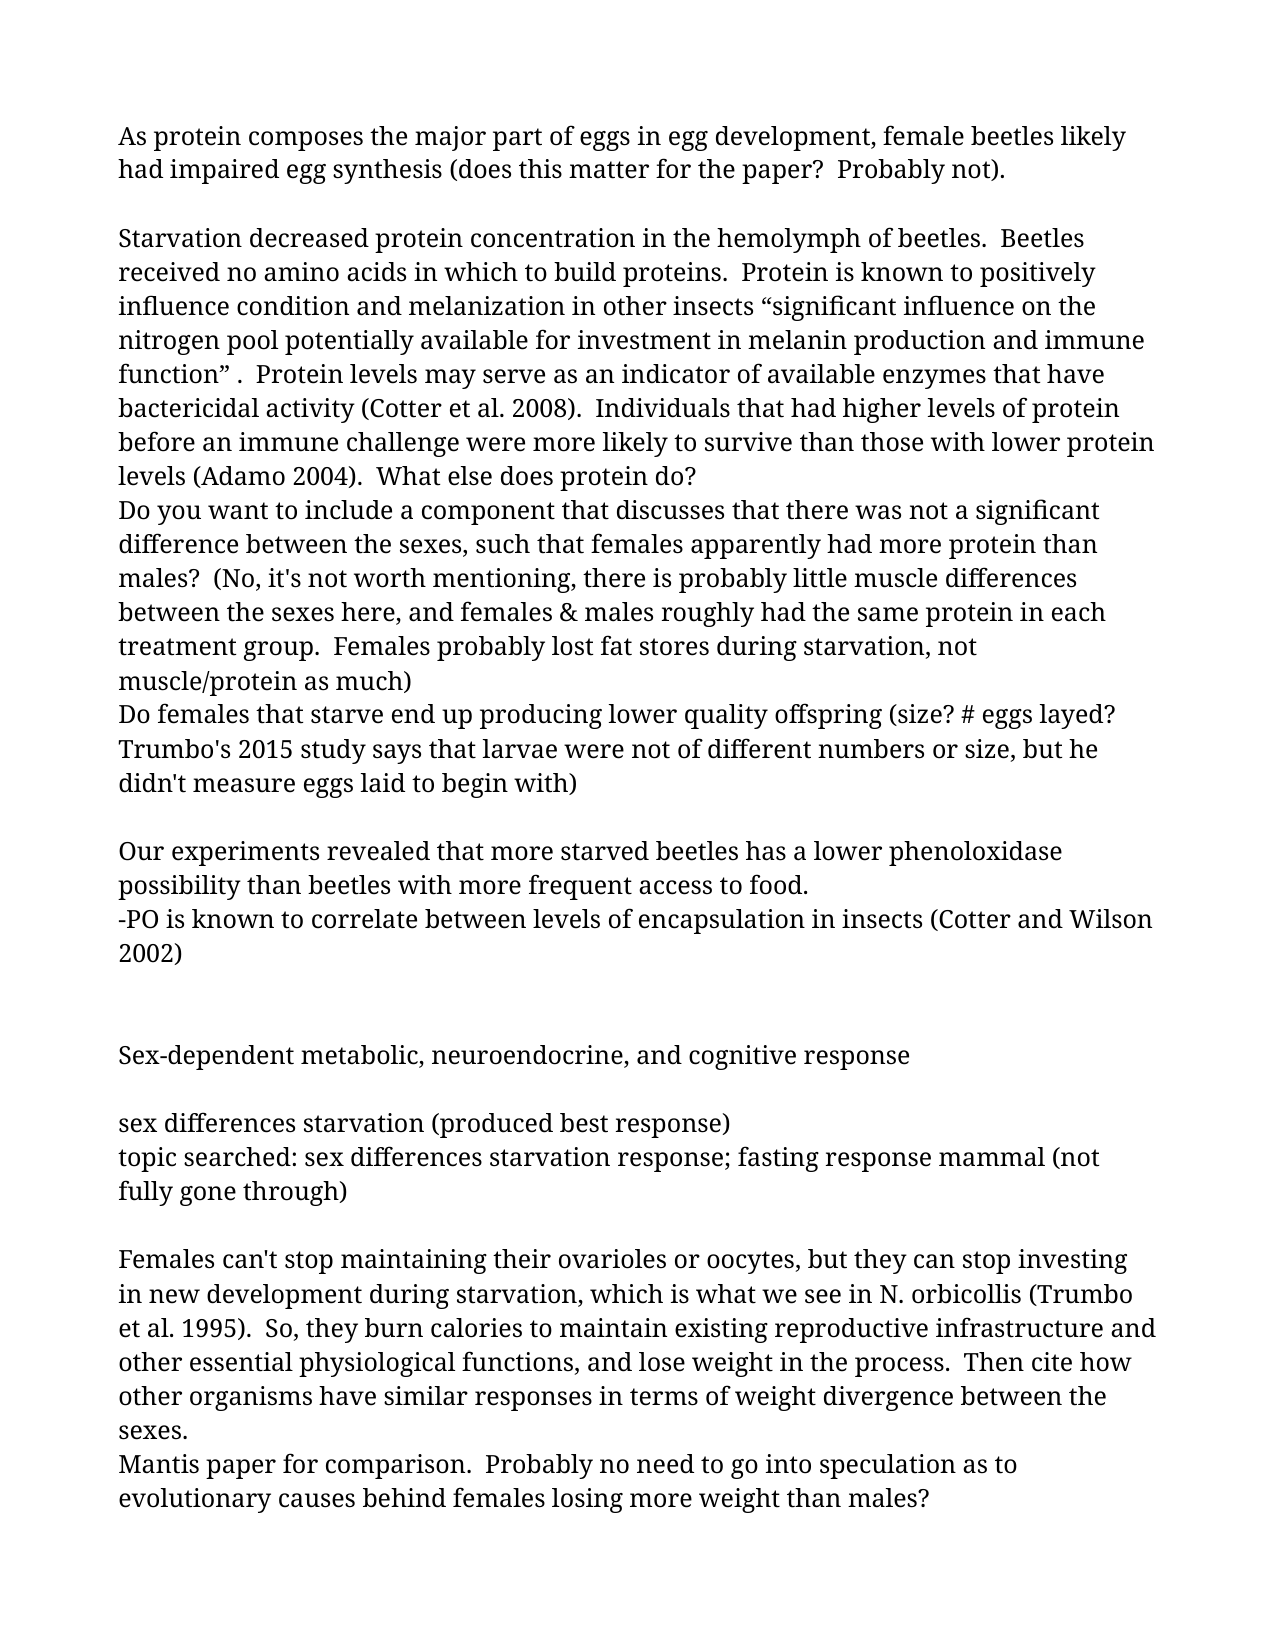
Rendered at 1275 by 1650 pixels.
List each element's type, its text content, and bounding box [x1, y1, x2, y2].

text topic searched: sex differences starvation response; fasting response mammal (not fully gone through) [118, 1140, 1157, 1208]
text sex differences starvation (produced best response) [118, 1106, 1157, 1140]
text -PO is known to correlate between levels of encapsulation in insects (Cotter and Wilson 2002) [118, 902, 1157, 970]
text As protein composes the major part of eggs in egg development, female beetles likely had impaired egg synthesis (does this matter for the paper? Probably not). [118, 118, 1157, 186]
text Do females that starve end up producing lower quality offspring (size? # eggs layed? Trumbo's 2015 study says that larvae were not of different numbers or size, but he didn't measure eggs laid to begin with) [118, 697, 1157, 799]
text Starvation decreased protein concentration in the hemolymph of beetles. Beetles received no amino acids in which to build proteins. Protein is known to positively influence condition and melanization in other insects “significant influence on the nitrogen pool potentially available for investment in melanin production and immune function” . Protein levels may serve as an indicator of available enzymes that have bactericidal activity (Cotter et al. 2008). Individuals that had higher levels of protein before an immune challenge were more likely to survive than those with lower protein levels (Adamo 2004). What else does protein do? [118, 220, 1157, 493]
text Our experiments revealed that more starved beetles has a lower phenoloxidase possibility than beetles with more frequent access to food. [118, 833, 1157, 902]
text Females can't stop maintaining their ovarioles or oocytes, but they can stop investing in new development during starvation, which is what we see in N. orbicollis (Trumbo et al. 1995). So, they burn calories to maintain existing reproductive infrastructure and other essential physiological functions, and lose weight in the process. Then cite how other organisms have similar responses in terms of weight divergence between the sexes. [118, 1242, 1157, 1447]
text Sex-dependent metabolic, neuroendocrine, and cognitive response [118, 1038, 1157, 1072]
text Do you want to include a component that discusses that there was not a significant difference between the sexes, such that females apparently had more protein than males? (No, it's not worth mentioning, there is probably little muscle differences between the sexes here, and females & males roughly had the same protein in each treatment group. Females probably lost fat stores during starvation, not muscle/protein as much) [118, 493, 1157, 697]
text Mantis paper for comparison. Probably no need to go into speculation as to evolutionary causes behind females losing more weight than males? [118, 1447, 1157, 1515]
